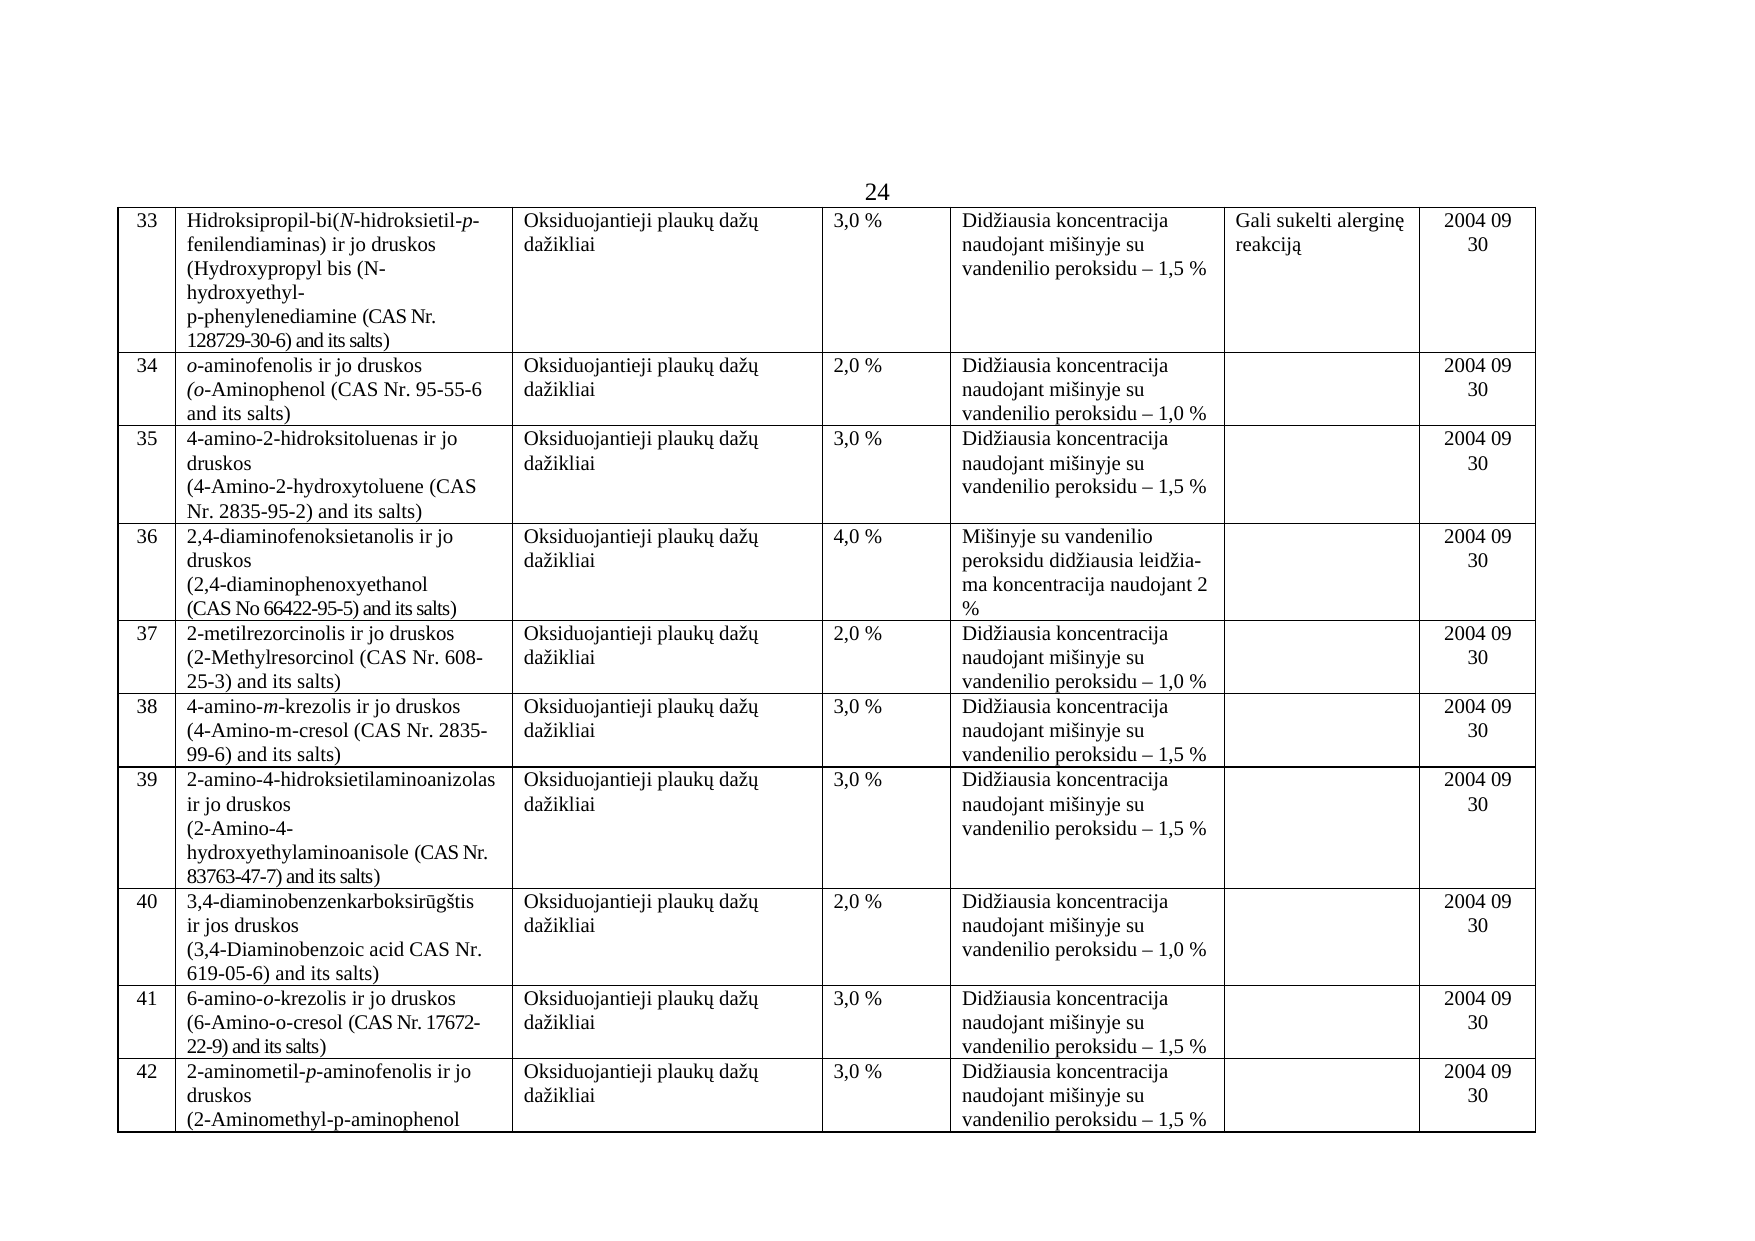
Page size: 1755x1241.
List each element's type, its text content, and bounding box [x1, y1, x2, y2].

table_cell 35 [119, 426, 175, 523]
table_cell Didžiausia koncentracija naudojant mišinyje su vandenilio peroksidu – 1,5 % [951, 208, 1224, 304]
table_cell 2,0 % [823, 889, 950, 985]
table_cell Oksiduojantieji plaukų dažų dažikliai [513, 208, 822, 304]
table_cell [1225, 426, 1419, 523]
table_cell [1225, 353, 1419, 425]
table_cell 2004 09 30 [1420, 524, 1535, 620]
table_cell [1225, 889, 1419, 985]
table_cell Oksiduojantieji plaukų dažų dažikliai [513, 524, 822, 620]
table_cell [1225, 986, 1419, 1058]
table_cell [119, 304, 175, 352]
table_cell 6-amino-o-krezolis ir jo druskos (6-Amino-o-cresol (CAS Nr. 17672-22-9) and its salts) [176, 986, 512, 1058]
table_cell 2004 09 30 [1420, 353, 1535, 425]
table_cell Oksiduojantieji plaukų dažų dažikliai [513, 621, 822, 693]
table_cell 42 [119, 1059, 175, 1131]
table_cell 41 [119, 986, 175, 1058]
table_cell 3,0 % [823, 768, 950, 888]
table_cell Didžiausia koncentracija naudojant mišinyje su vandenilio peroksidu – 1,0 % [951, 353, 1224, 425]
table_cell 2004 09 30 [1420, 621, 1535, 693]
table_cell Oksiduojantieji plaukų dažų dažikliai [513, 1059, 822, 1131]
table_cell p-phenylenediamine (CAS Nr. 128729-30-6) and its salts) [176, 304, 512, 352]
table_cell 3,0 % [823, 1059, 950, 1131]
table_cell Didžiausia koncentracija naudojant mišinyje su vandenilio peroksidu – 1,0 % [951, 621, 1224, 693]
table_cell 2,0 % [823, 621, 950, 693]
table_cell Gali sukelti alerginę reakciją [1225, 208, 1419, 304]
table_cell [1225, 524, 1419, 620]
table_cell Didžiausia koncentracija naudojant mišinyje su vandenilio peroksidu – 1,5 % [951, 694, 1224, 766]
table_cell 2004 09 30 [1420, 694, 1535, 766]
table_cell 4-amino-2-hidroksitoluenas ir jo druskos (4-Amino-2-hydroxytoluene (CAS Nr. 2835-95-2) and its salts) [176, 426, 512, 523]
table_cell Oksiduojantieji plaukų dažų dažikliai [513, 426, 822, 523]
table_cell 33 [119, 208, 175, 304]
table_cell 38 [119, 694, 175, 766]
table_cell Oksiduojantieji plaukų dažų dažikliai [513, 889, 822, 985]
table_cell 39 [119, 768, 175, 888]
table_cell 2004 09 30 [1420, 889, 1535, 985]
table_cell Oksiduojantieji plaukų dažų dažikliai [513, 768, 822, 888]
table_cell 2-aminometil-p-aminofenolis ir jo druskos (2-Aminomethyl-p-aminophenol [176, 1059, 512, 1131]
table_cell 2,0 % [823, 353, 950, 425]
table_cell 3,4-diaminobenzenkarboksirūgštis ir jos druskos (3,4-Diaminobenzoic acid CAS Nr. 619-05-6) and its salts) [176, 889, 512, 985]
table_cell 37 [119, 621, 175, 693]
table_cell 2004 09 30 [1420, 1059, 1535, 1131]
table_cell Didžiausia koncentracija naudojant mišinyje su vandenilio peroksidu – 1,5 % [951, 768, 1224, 888]
table_cell 2004 09 30 [1420, 768, 1535, 888]
table_cell 36 [119, 524, 175, 620]
table_cell Didžiausia koncentracija naudojant mišinyje su vandenilio peroksidu – 1,0 % [951, 889, 1224, 985]
table_cell [1225, 1059, 1419, 1131]
table_cell 4,0 % [823, 524, 950, 620]
table_cell Oksiduojantieji plaukų dažų dažikliai [513, 986, 822, 1058]
table_cell 2004 09 30 [1420, 426, 1535, 523]
table_cell o-aminofenolis ir jo druskos (o-Aminophenol (CAS Nr. 95-55-6 and its salts) [176, 353, 512, 425]
table_cell [823, 304, 950, 352]
table_cell [1420, 304, 1535, 352]
table_cell 4-amino-m-krezolis ir jo druskos (4-Amino-m-cresol (CAS Nr. 2835-99-6) and its salts) [176, 694, 512, 766]
table_cell 3,0 % [823, 986, 950, 1058]
table_cell 40 [119, 889, 175, 985]
table_cell 2-amino-4-hidroksietilaminoanizolas ir jo druskos (2-Amino-4-hydroxyethylaminoanisole (CAS Nr. 83763-47-7) and its salts) [176, 768, 512, 888]
table_cell 3,0 % [823, 694, 950, 766]
table_cell 34 [119, 353, 175, 425]
table_cell [513, 304, 822, 352]
table_cell 2004 09 30 [1420, 986, 1535, 1058]
table_cell Didžiausia koncentracija naudojant mišinyje su vandenilio peroksidu – 1,5 % [951, 986, 1224, 1058]
table_cell [1225, 768, 1419, 888]
table_cell 2004 09 30 [1420, 208, 1535, 304]
table_cell [1225, 304, 1419, 352]
table_cell [1225, 694, 1419, 766]
table_cell Mišinyje su vandenilio peroksidu didžiausia leidžia-ma koncentracija naudojant 2 % [951, 524, 1224, 620]
table_cell [1225, 621, 1419, 693]
table_cell Oksiduojantieji plaukų dažų dažikliai [513, 694, 822, 766]
table_cell Didžiausia koncentracija naudojant mišinyje su vandenilio peroksidu – 1,5 % [951, 1059, 1224, 1131]
table_cell Didžiausia koncentracija naudojant mišinyje su vandenilio peroksidu – 1,5 % [951, 426, 1224, 523]
table_cell Oksiduojantieji plaukų dažų dažikliai [513, 353, 822, 425]
table_cell 3,0 % [823, 208, 950, 304]
table_cell 2,4-diaminofenoksietanolis ir jo druskos (2,4-diaminophenoxyethanol (CAS No 66422-95-5) and its salts) [176, 524, 512, 620]
table_cell [951, 304, 1224, 352]
table_cell Hidroksipropil-bi(N-hidroksietil-p-fenilendiaminas) ir jo druskos (Hydroxypropyl bis (N-hydroxyethyl- [176, 208, 512, 304]
table_cell 3,0 % [823, 426, 950, 523]
table_cell 2-metilrezorcinolis ir jo druskos (2-Methylresorcinol (CAS Nr. 608-25-3) and its salts) [176, 621, 512, 693]
